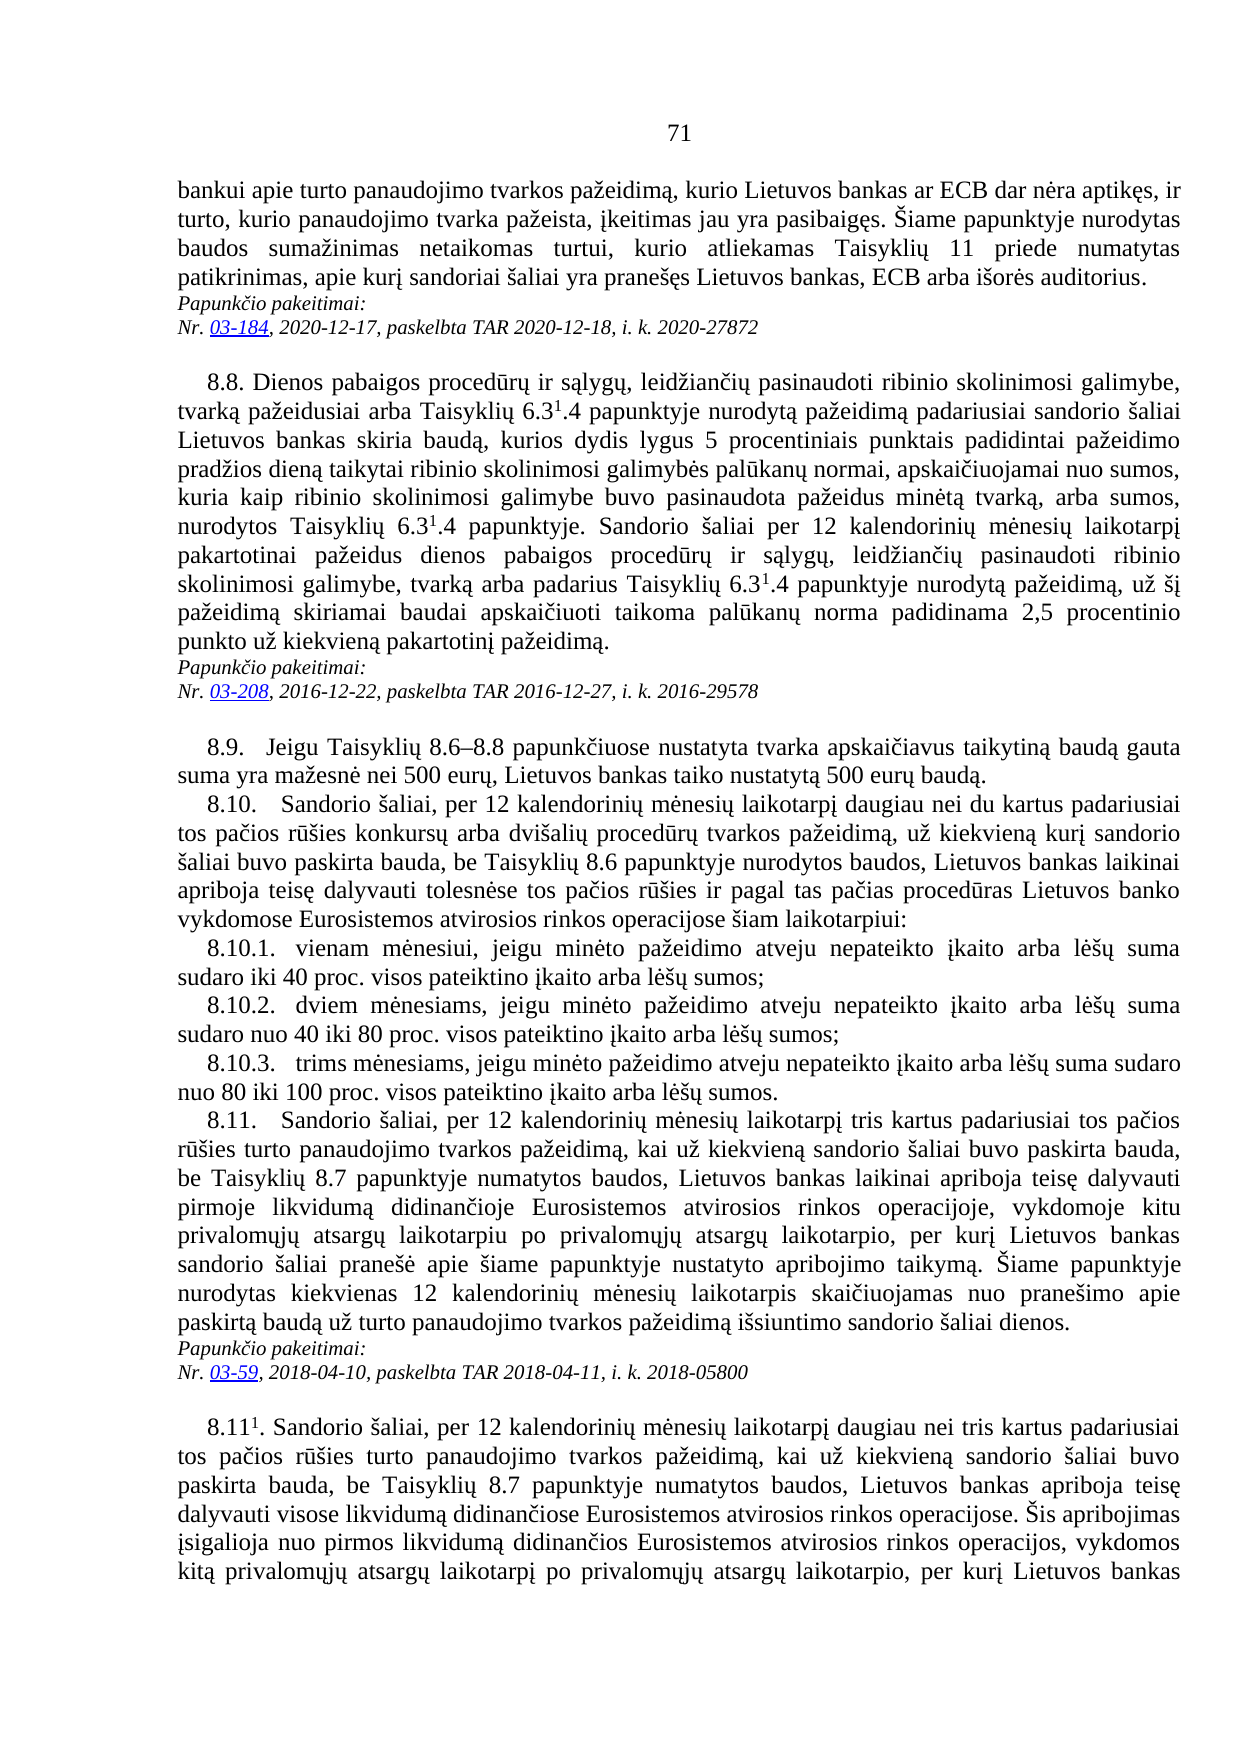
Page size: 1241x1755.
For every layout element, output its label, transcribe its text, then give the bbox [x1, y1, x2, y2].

text 8.111. Sandorio šaliai, per 12 kalendorinių mėnesių laikotarpį daugiau nei tris kartus padariusiai tos pačios rūšies turto panaudojimo tvarkos pažeidimą, kai už kiekvieną sandorio šaliai buvo paskirta bauda, be Taisyklių 8.7 papunktyje numatytos baudos, Lietuvos bankas apriboja teisę dalyvauti visose likvidumą didinančiose Eurosistemos atvirosios rinkos operacijose. Šis apribojimas įsigalioja nuo pirmos likvidumą didinančios Eurosistemos atvirosios rinkos operacijos, vykdomos kitą privalomųjų atsargų laikotarpį po privalomųjų atsargų laikotarpio, per kurį Lietuvos bankas [177, 1412, 1181, 1585]
text 8.10.3. trims mėnesiams, jeigu minėto pažeidimo atveju nepateikto įkaito arba lėšų suma sudaro nuo 80 iki 100 proc. visos pateiktino įkaito arba lėšų sumos. [177, 1048, 1181, 1106]
text 8.10. Sandorio šaliai, per 12 kalendorinių mėnesių laikotarpį daugiau nei du kartus padariusiai tos pačios rūšies konkursų arba dvišalių procedūrų tvarkos pažeidimą, už kiekvieną kurį sandorio šaliai buvo paskirta bauda, be Taisyklių 8.6 papunktyje nurodytos baudos, Lietuvos bankas laikinai apriboja teisę dalyvauti tolesnėse tos pačios rūšies ir pagal tas pačias procedūras Lietuvos banko vykdomose Eurosistemos atvirosios rinkos operacijose šiam laikotarpiui: [177, 789, 1181, 933]
text Nr. 03-184, 2020-12-17, paskelbta TAR 2020-12-18, i. k. 2020-27872 [177, 315, 1181, 339]
text Papunkčio pakeitimai: [177, 655, 1181, 679]
text Papunkčio pakeitimai: [177, 291, 1181, 315]
text bankui apie turto panaudojimo tvarkos pažeidimą, kurio Lietuvos bankas ar ECB dar nėra aptikęs, ir turto, kurio panaudojimo tvarka pažeista, įkeitimas jau yra pasibaigęs. Šiame papunktyje nurodytas baudos sumažinimas netaikomas turtui, kurio atliekamas Taisyklių 11 priede numatytas patikrinimas, apie kurį sandoriai šaliai yra pranešęs Lietuvos bankas, ECB arba išorės auditorius. [177, 176, 1181, 291]
text Nr. 03-59, 2018-04-10, paskelbta TAR 2018-04-11, i. k. 2018-05800 [177, 1360, 1181, 1384]
text 8.8. Dienos pabaigos procedūrų ir sąlygų, leidžiančių pasinaudoti ribinio skolinimosi galimybe, tvarką pažeidusiai arba Taisyklių 6.31.4 papunktyje nurodytą pažeidimą padariusiai sandorio šaliai Lietuvos bankas skiria baudą, kurios dydis lygus 5 procentiniais punktais padidintai pažeidimo pradžios dieną taikytai ribinio skolinimosi galimybės palūkanų normai, apskaičiuojamai nuo sumos, kuria kaip ribinio skolinimosi galimybe buvo pasinaudota pažeidus minėtą tvarką, arba sumos, nurodytos Taisyklių 6.31.4 papunktyje. Sandorio šaliai per 12 kalendorinių mėnesių laikotarpį pakartotinai pažeidus dienos pabaigos procedūrų ir sąlygų, leidžiančių pasinaudoti ribinio skolinimosi galimybe, tvarką arba padarius Taisyklių 6.31.4 papunktyje nurodytą pažeidimą, už šį pažeidimą skiriamai baudai apskaičiuoti taikoma palūkanų norma padidinama 2,5 procentinio punkto už kiekvieną pakartotinį pažeidimą. [177, 367, 1181, 655]
text 8.10.1. vienam mėnesiui, jeigu minėto pažeidimo atveju nepateikto įkaito arba lėšų suma sudaro iki 40 proc. visos pateiktino įkaito arba lėšų sumos; [177, 933, 1181, 991]
text Papunkčio pakeitimai: [177, 1336, 1181, 1360]
text Nr. 03-208, 2016-12-22, paskelbta TAR 2016-12-27, i. k. 2016-29578 [177, 679, 1181, 703]
text 8.10.2. dviem mėnesiams, jeigu minėto pažeidimo atveju nepateikto įkaito arba lėšų suma sudaro nuo 40 iki 80 proc. visos pateiktino įkaito arba lėšų sumos; [177, 991, 1181, 1048]
text 8.9. Jeigu Taisyklių 8.6–8.8 papunkčiuose nustatyta tvarka apskaičiavus taikytiną baudą gauta suma yra mažesnė nei 500 eurų, Lietuvos bankas taiko nustatytą 500 eurų baudą. [177, 732, 1181, 789]
text 8.11. Sandorio šaliai, per 12 kalendorinių mėnesių laikotarpį tris kartus padariusiai tos pačios rūšies turto panaudojimo tvarkos pažeidimą, kai už kiekvieną sandorio šaliai buvo paskirta bauda, be Taisyklių 8.7 papunktyje numatytos baudos, Lietuvos bankas laikinai apriboja teisę dalyvauti pirmoje likvidumą didinančioje Eurosistemos atvirosios rinkos operacijoje, vykdomoje kitu privalomųjų atsargų laikotarpiu po privalomųjų atsargų laikotarpio, per kurį Lietuvos bankas sandorio šaliai pranešė apie šiame papunktyje nustatyto apribojimo taikymą. Šiame papunktyje nurodytas kiekvienas 12 kalendorinių mėnesių laikotarpis skaičiuojamas nuo pranešimo apie paskirtą baudą už turto panaudojimo tvarkos pažeidimą išsiuntimo sandorio šaliai dienos. [177, 1106, 1181, 1336]
